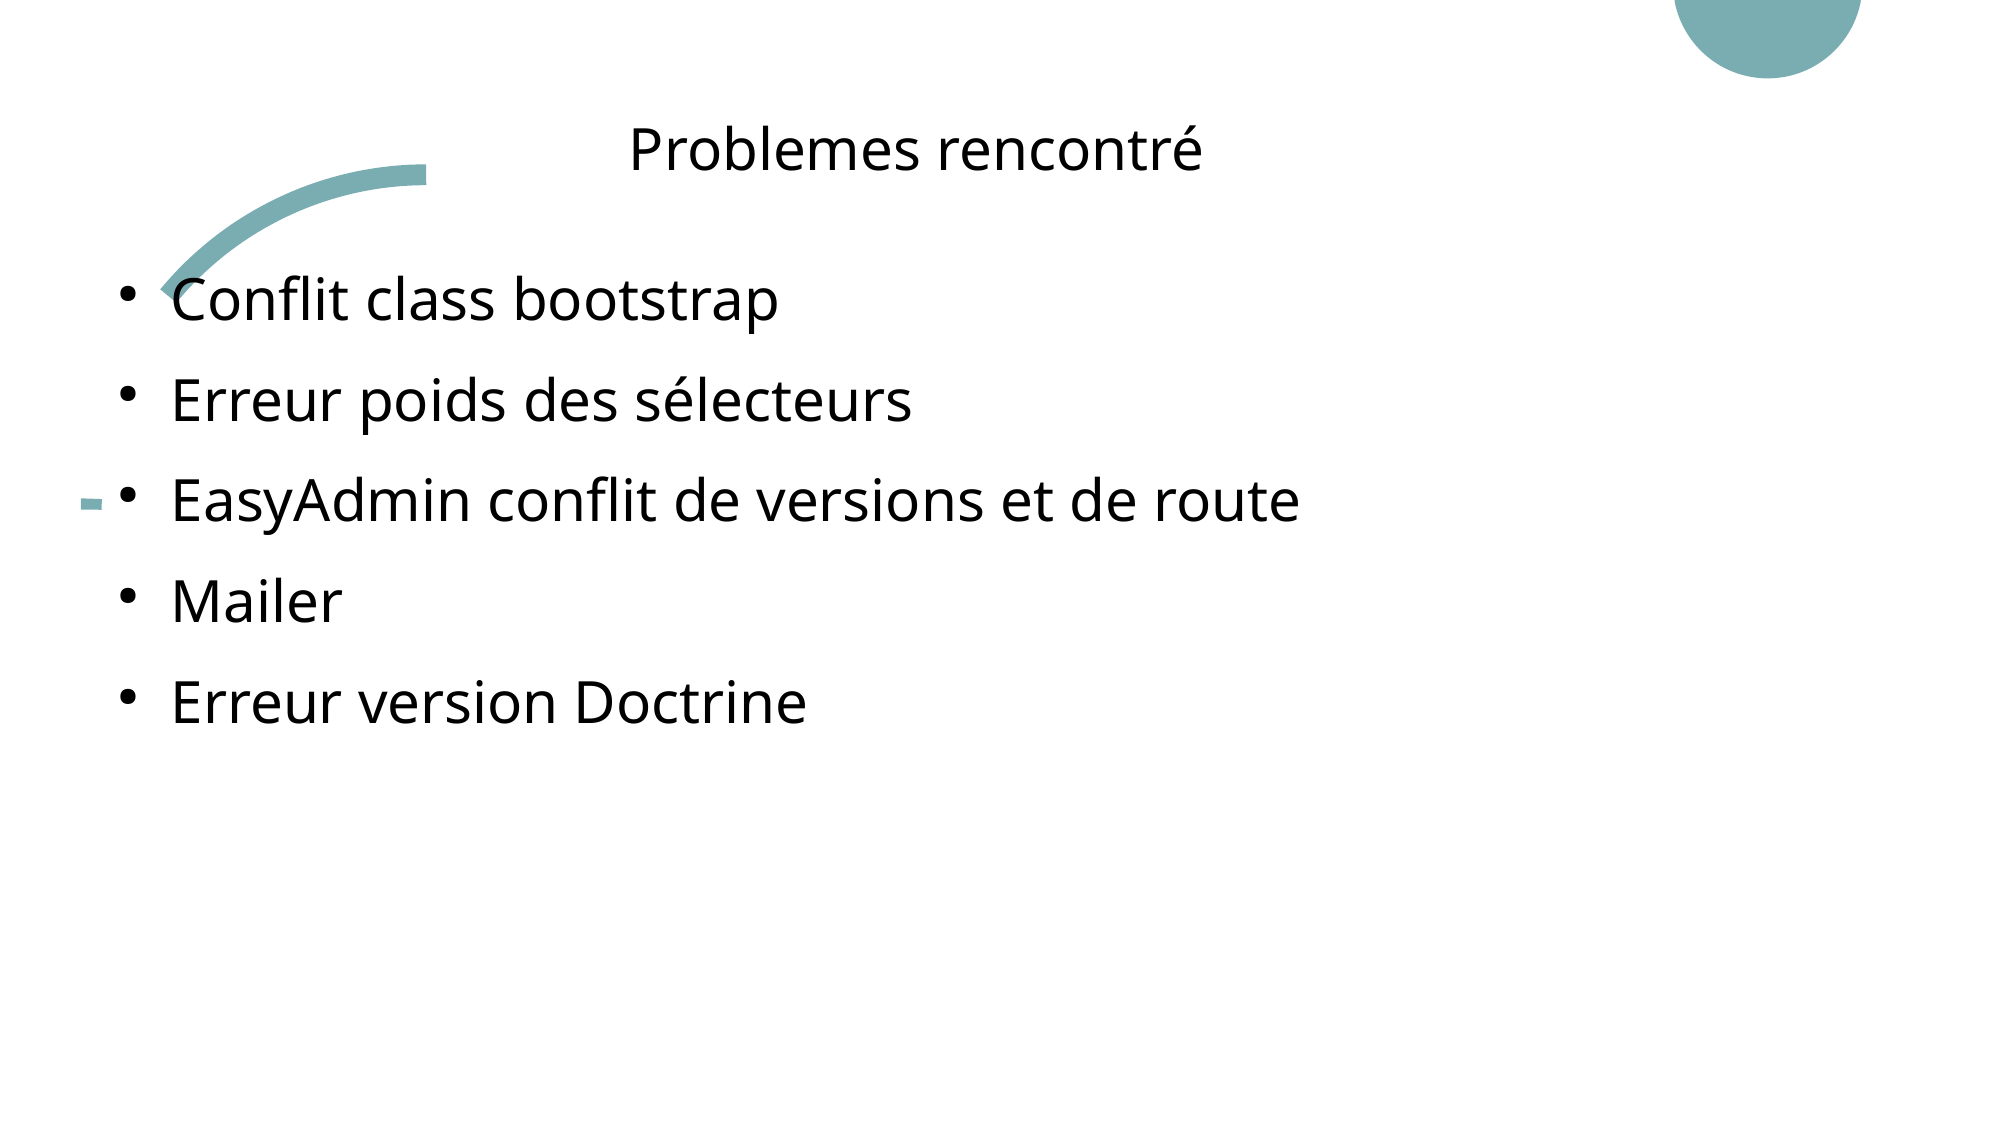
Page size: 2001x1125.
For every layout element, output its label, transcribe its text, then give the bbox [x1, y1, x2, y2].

list Conflit class bootstrap Erreur poids des sélecteurs EasyAdmin conflit de versions et de route Mailer Erreur version Doctrine [99, 263, 1900, 1006]
title Problemes rencontré [259, 0, 1760, 263]
